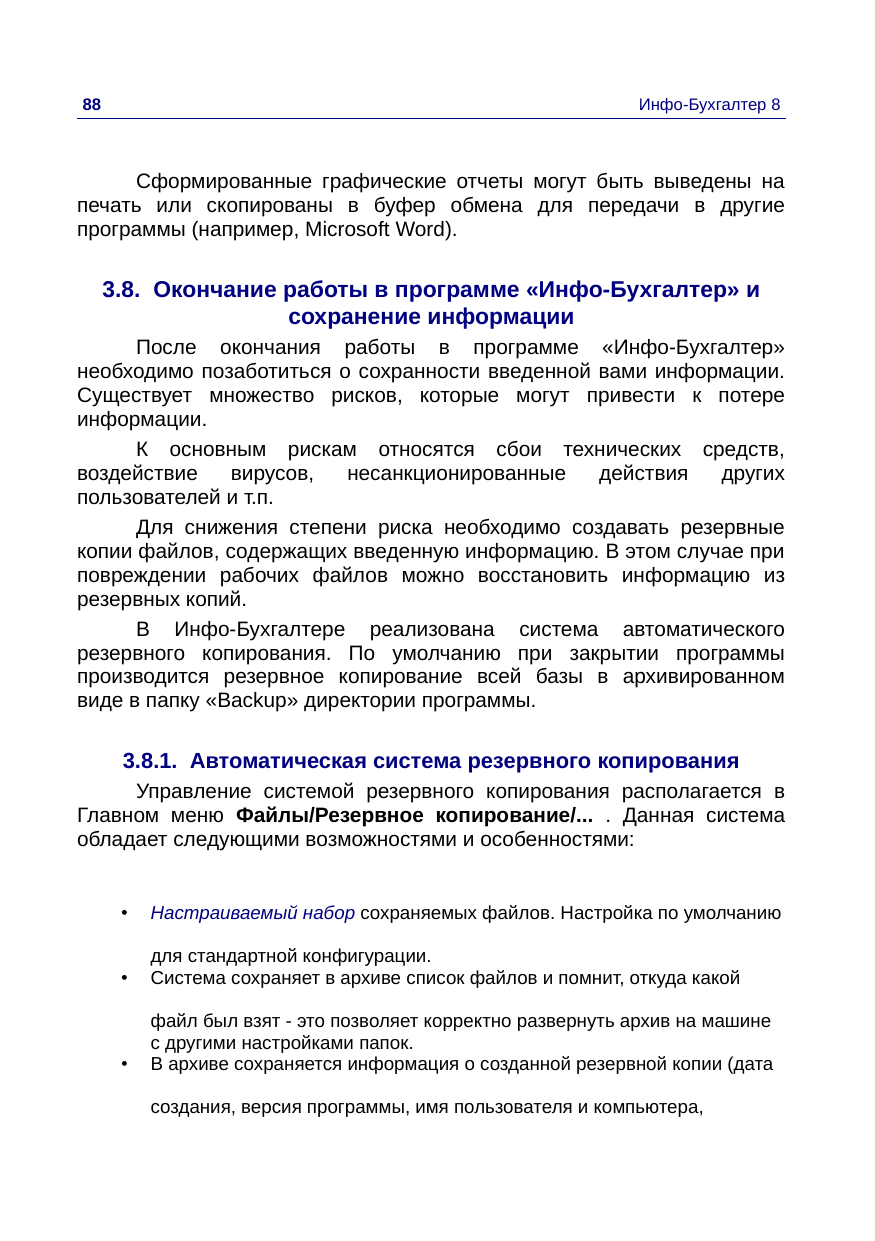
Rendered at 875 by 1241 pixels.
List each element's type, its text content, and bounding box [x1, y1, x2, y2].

text После окончания работы в программе «Инфо-Бухгалтер» необходимо позаботиться о сохранности введенной вами информации. Существует множество рисков, которые могут привести к потере информации. [77, 335, 786, 431]
text Управление системой резервного копирования располагается в Главном меню Файлы/Резервное копирование/... . Данная система обладает следующими возможностями и особенностями: [77, 779, 786, 851]
text К основным рискам относятся сбои технических средств, воздействие вирусов, несанкционированные действия других пользователей и т.п. [77, 437, 786, 509]
list В архиве сохраняется информация о созданной резервной копии (дата создания, версия программы, имя пользователя и компьютера, [121, 1053, 786, 1118]
text В Инфо-Бухгалтере реализована система автоматического резервного копирования. По умолчанию при закрытии программы производится резервное копирование всей базы в архивированном виде в папку «Backup» директории программы. [77, 616, 786, 712]
text Для снижения степени риска необходимо создавать резервные копии файлов, содержащих введенную информацию. В этом случае при повреждении рабочих файлов можно восстановить информацию из резервных копий. [77, 514, 786, 610]
list Система сохраняет в архиве список файлов и помнит, откуда какой файл был взят - это позволяет корректно развернуть архив на машине с другими настройками папок. [121, 967, 786, 1053]
list Настраиваемый набор сохраняемых файлов. Настройка по умолчанию для стандартной конфигурации. [121, 886, 786, 967]
text Сформированные графические отчеты могут быть выведены на печать или скопированы в буфер обмена для передачи в другие программы (например, Microsoft Word). [77, 169, 786, 241]
subtitle Окончание работы в программе «Инфо-Бухгалтер» и сохранение информации [77, 276, 786, 329]
subtitle Автоматическая система резервного копирования [77, 748, 786, 773]
